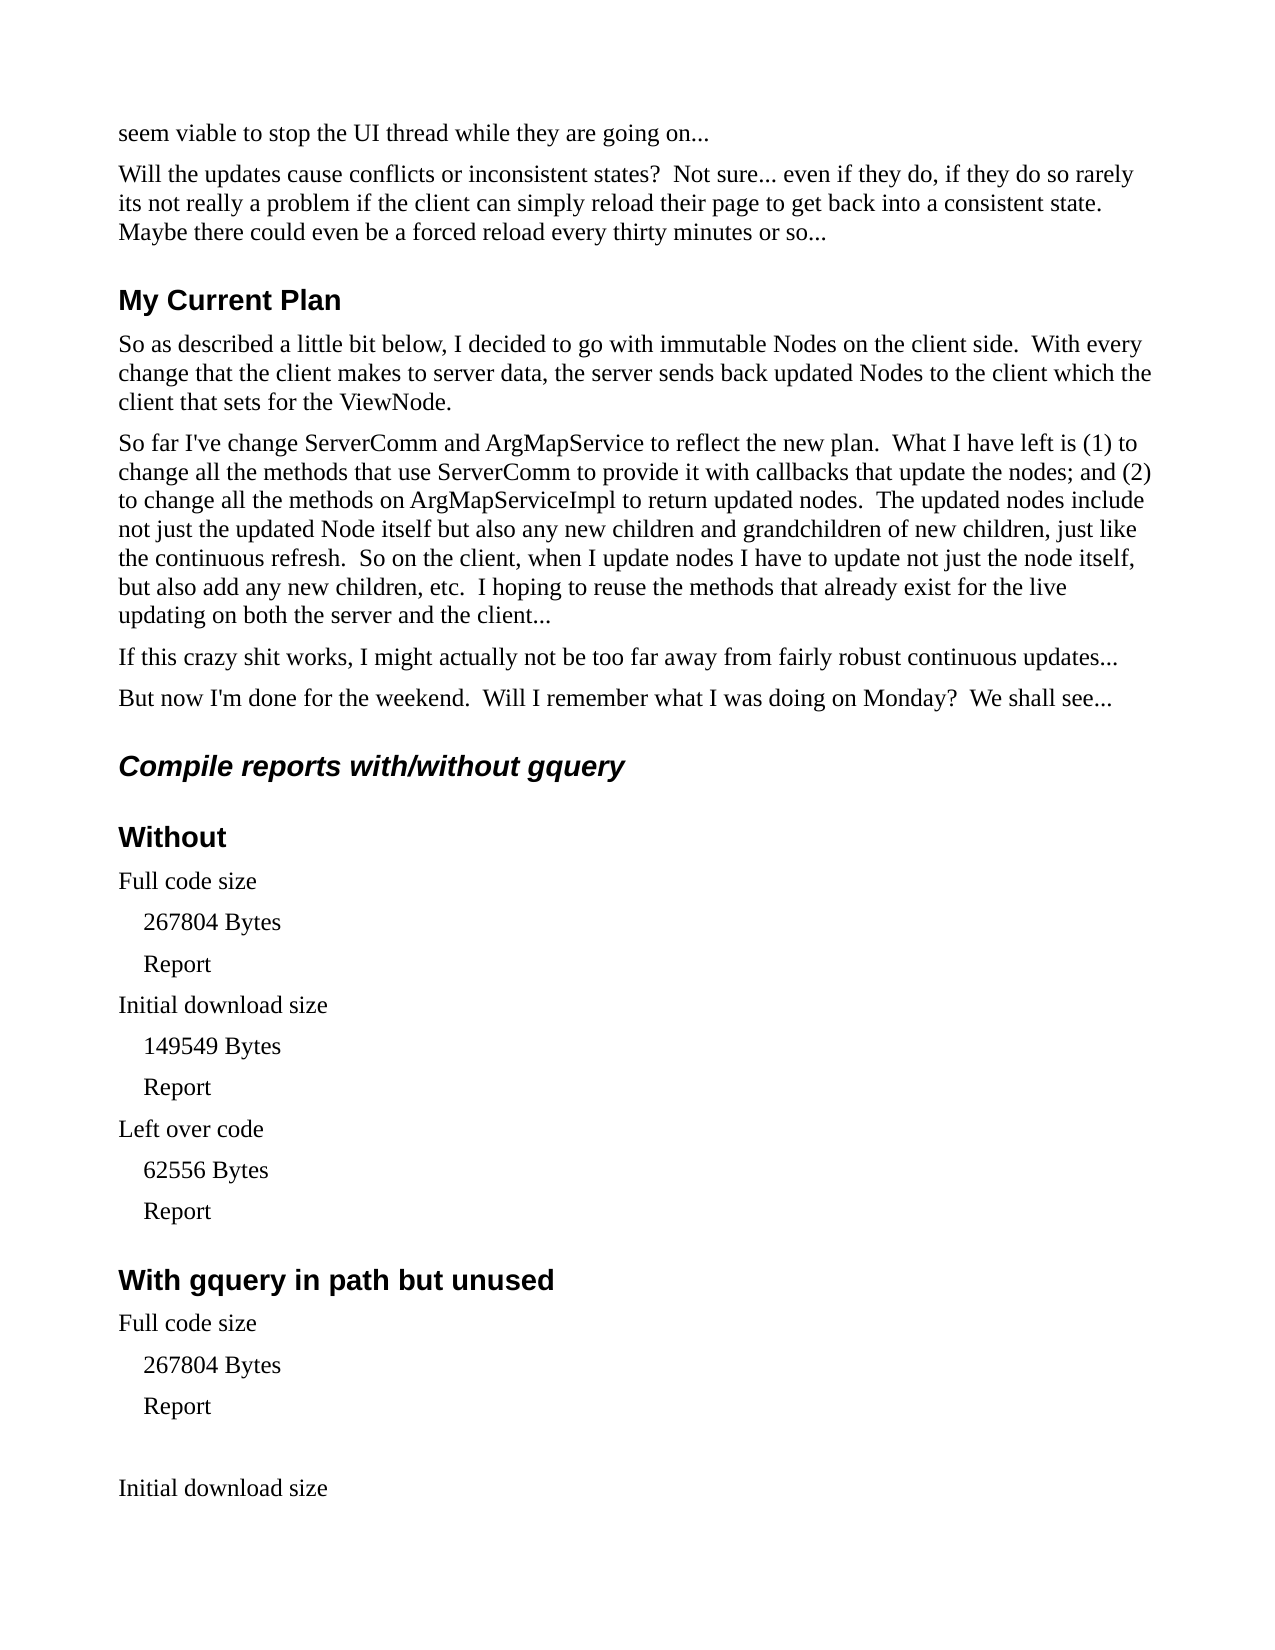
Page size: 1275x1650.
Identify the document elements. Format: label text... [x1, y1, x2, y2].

subtitle Compile reports with/without gquery [118, 749, 1157, 783]
text 62556 Bytes [118, 1155, 1157, 1184]
text So far I've change ServerComm and ArgMapService to reflect the new plan. What I have left is (1) to change all the methods that use ServerComm to provide it with callbacks that update the nodes; and (2) to change all the methods on ArgMapServiceImpl to return updated nodes. The updated nodes include not just the updated Node itself but also any new children and grandchildren of new children, just like the continuous refresh. So on the client, when I update nodes I have to update not just the node itself, but also add any new children, etc. I hoping to reuse the methods that already exist for the live updating on both the server and the client... [118, 428, 1157, 629]
text But now I'm done for the weekend. Will I remember what I was doing on Monday? We shall see... [118, 683, 1157, 712]
text If this crazy shit works, I might actually not be too far away from fairly robust continuous updates... [118, 642, 1157, 670]
text 267804 Bytes [118, 907, 1157, 936]
text So as described a little bit below, I decided to go with immutable Nodes on the client side. With every change that the client makes to server data, the server sends back updated Nodes to the client which the client that sets for the ViewNode. [118, 329, 1157, 415]
text 149549 Bytes [118, 1031, 1157, 1060]
text Report [118, 1391, 1157, 1420]
text Initial download size [118, 990, 1157, 1019]
subtitle With gquery in path but unused [118, 1262, 1157, 1296]
text 267804 Bytes [118, 1350, 1157, 1378]
text Full code size [118, 1308, 1157, 1337]
subtitle Without [118, 820, 1157, 854]
text seem viable to stop the UI thread while they are going on... [118, 118, 1157, 147]
text Report [118, 1196, 1157, 1225]
text Full code size [118, 866, 1157, 895]
subtitle My Current Plan [118, 283, 1157, 317]
text Left over code [118, 1114, 1157, 1142]
text Report [118, 949, 1157, 977]
text Will the updates cause conflicts or inconsistent states? Not sure... even if they do, if they do so rarely its not really a problem if the client can simply reload their page to get back into a consistent state. Maybe there could even be a forced reload every thirty minutes or so... [118, 159, 1157, 246]
text Report [118, 1072, 1157, 1101]
text Initial download size [118, 1473, 1157, 1502]
